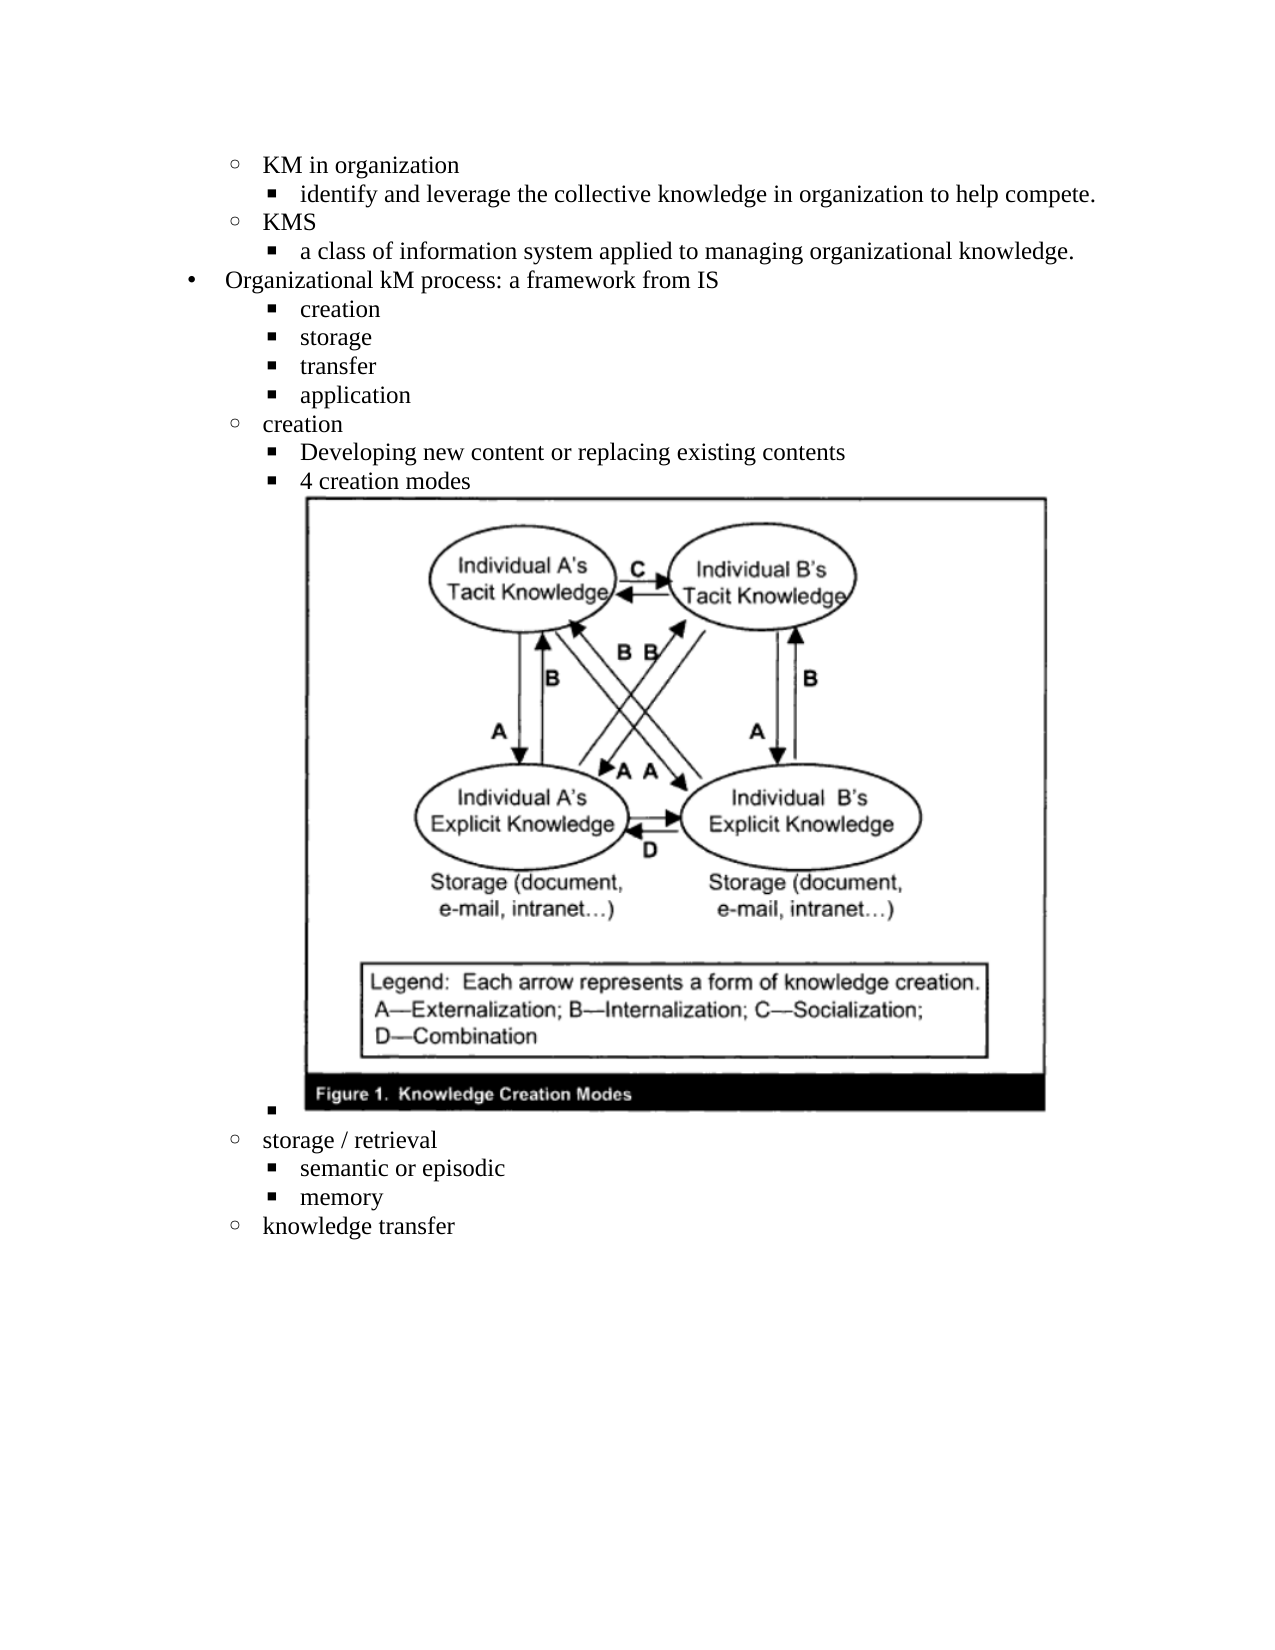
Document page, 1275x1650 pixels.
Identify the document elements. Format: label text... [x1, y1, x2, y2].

list transfer [262, 351, 1125, 380]
list Organizational kM process: a framework from IS [187, 265, 1125, 294]
list knowledge transfer [225, 1211, 1125, 1240]
list creation [262, 294, 1125, 322]
list KM in organization [225, 150, 1125, 179]
list application [262, 380, 1125, 409]
list 4 creation modes [262, 466, 1125, 495]
list storage [262, 322, 1125, 351]
list KMS [225, 207, 1125, 236]
list semantic or episodic [262, 1153, 1125, 1182]
list memory [262, 1182, 1125, 1211]
picture [300, 495, 1052, 1120]
list storage / retrieval [225, 1125, 1125, 1153]
list Developing new content or replacing existing contents [262, 437, 1125, 466]
list creation [225, 409, 1125, 437]
list a class of information system applied to managing organizational knowledge. [262, 236, 1125, 265]
list identify and leverage the collective knowledge in organization to help compete. [262, 179, 1125, 207]
